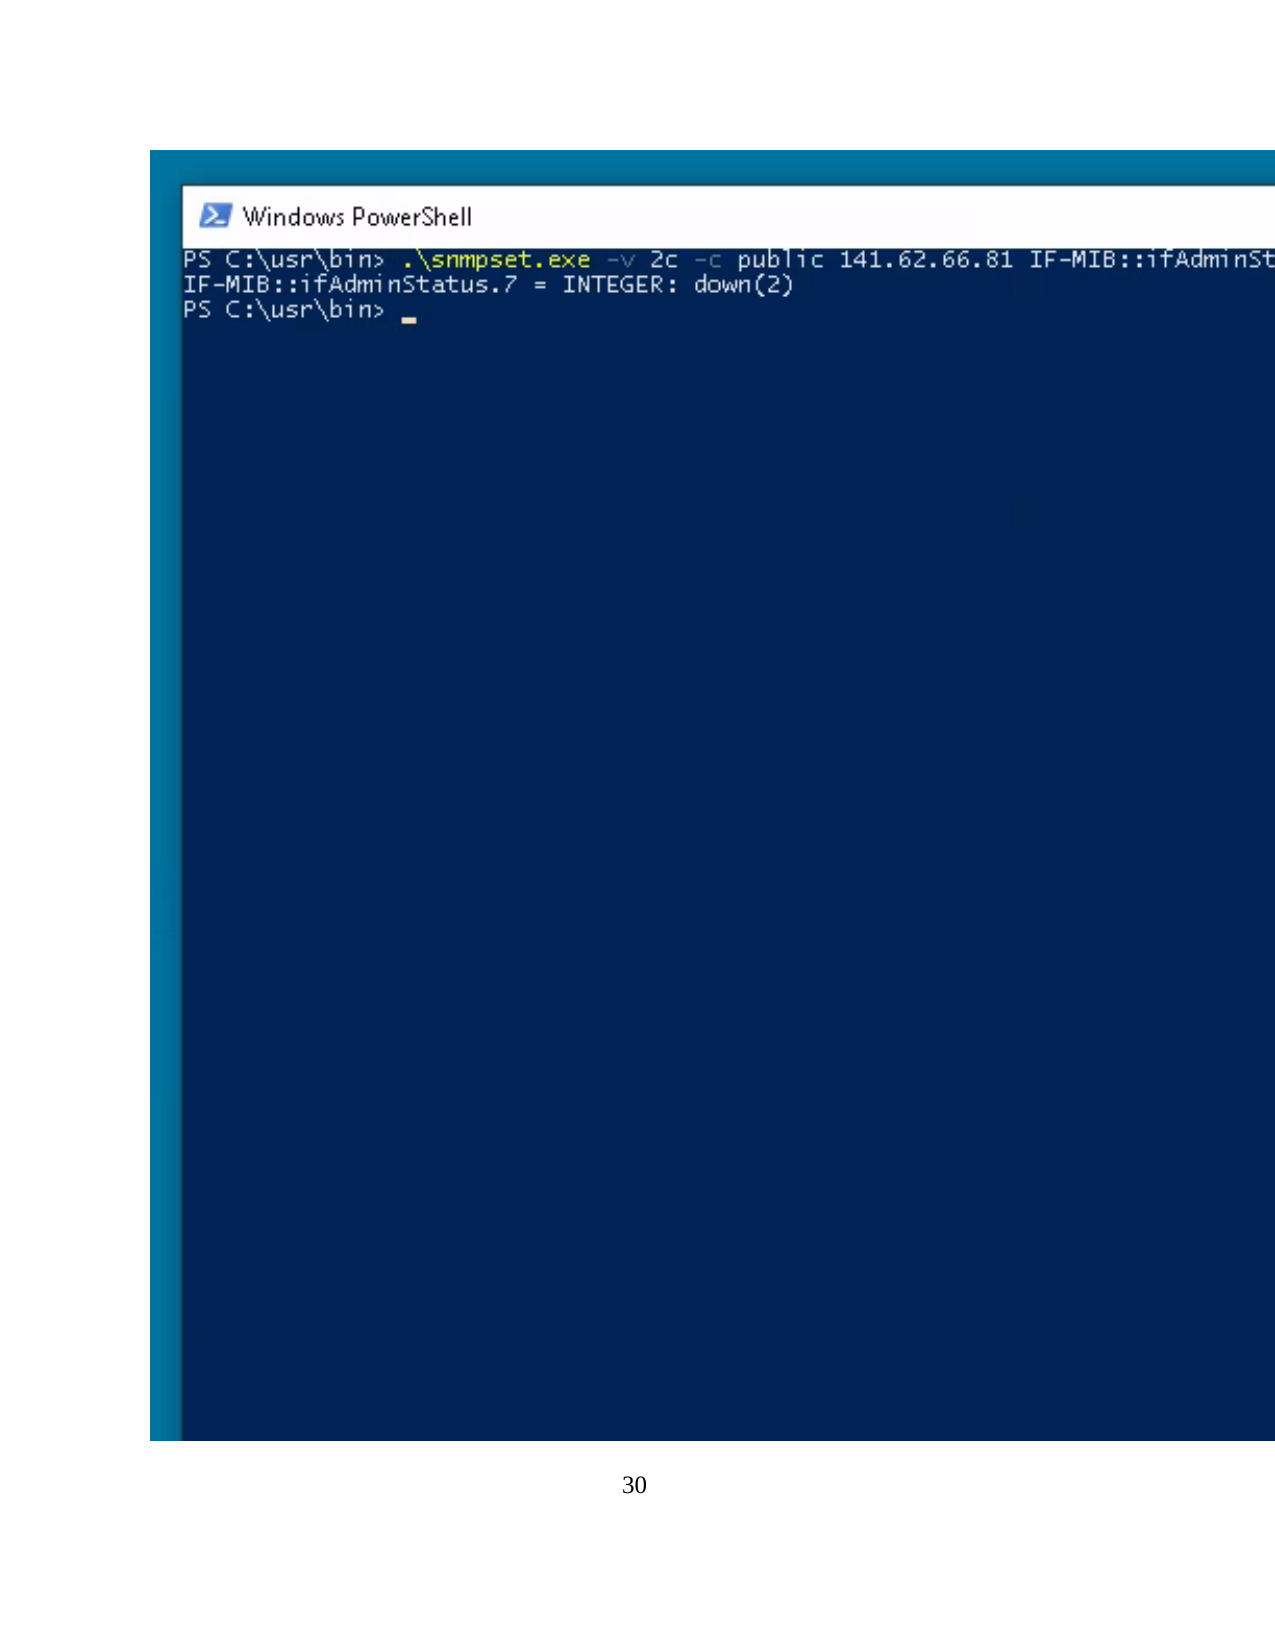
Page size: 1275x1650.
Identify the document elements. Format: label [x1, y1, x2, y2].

picture [179, 184, 1275, 1441]
